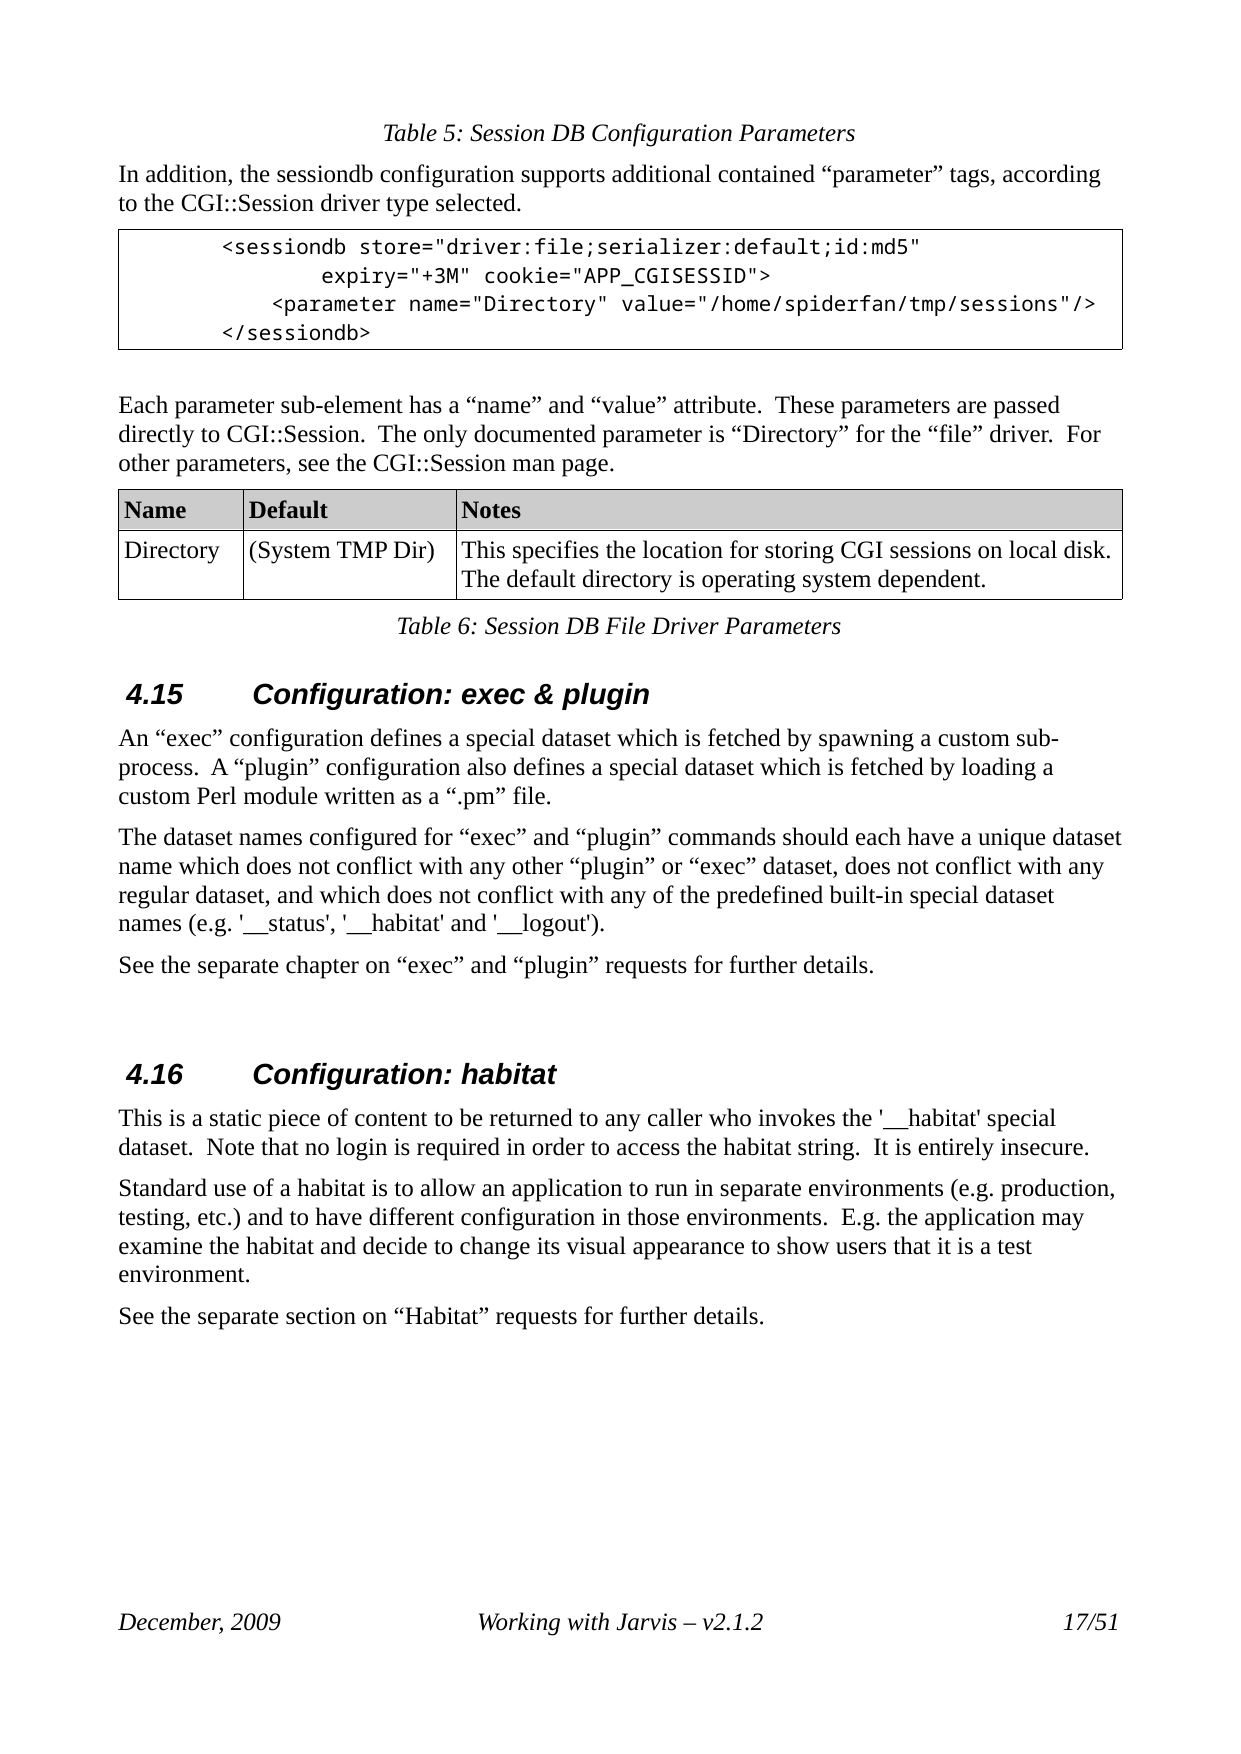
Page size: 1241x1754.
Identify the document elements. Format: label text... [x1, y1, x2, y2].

subtitle Configuration: exec & plugin [118, 677, 1122, 711]
text See the separate section on “Habitat” requests for further details. [118, 1301, 1122, 1329]
text Standard use of a habitat is to allow an application to run in separate environments (e.g. production, testing, etc.) and to have different configuration in those environments. E.g. the application may examine the habitat and decide to change its visual appearance to show users that it is a test environment. [118, 1173, 1122, 1288]
text <sessiondb store="driver:file;serializer:default;id:md5" [119, 230, 1122, 258]
table_header Name [119, 490, 243, 529]
text See the separate chapter on “exec” and “plugin” requests for further details. [118, 950, 1122, 978]
text expiry="+3M" cookie="APP_CGISESSID"> [119, 258, 1122, 286]
text This is a static piece of content to be returned to any caller who invokes the '__habitat' special dataset. Note that no login is required in order to access the habitat string. It is entirely insecure. [118, 1103, 1122, 1161]
text Table 5: Session DB Configuration Parameters [118, 118, 1122, 147]
subtitle Configuration: habitat [118, 1057, 1122, 1091]
text </sessiondb> [119, 315, 1122, 349]
table_cell (System TMP Dir) [244, 531, 456, 598]
table_header Default [244, 490, 456, 529]
text An “exec” configuration defines a special dataset which is fetched by spawning a custom sub-process. A “plugin” configuration also defines a special dataset which is fetched by loading a custom Perl module written as a “.pm” file. [118, 723, 1122, 810]
table_cell This specifies the location for storing CGI sessions on local disk. The default directory is operating system dependent. [457, 531, 1122, 598]
text Each parameter sub-element has a “name” and “value” attribute. These parameters are passed directly to CGI::Session. The only documented parameter is “Directory” for the “file” driver. For other parameters, see the CGI::Session man page. [118, 390, 1122, 477]
text In addition, the sessiondb configuration supports additional contained “parameter” tags, according to the CGI::Session driver type selected. [118, 159, 1122, 217]
text The dataset names configured for “exec” and “plugin” commands should each have a unique dataset name which does not conflict with any other “plugin” or “exec” dataset, does not conflict with any regular dataset, and which does not conflict with any of the predefined built-in special dataset names (e.g. '__status', '__habitat' and '__logout'). [118, 822, 1122, 937]
text Table 6: Session DB File Driver Parameters [118, 611, 1122, 640]
table_header Notes [457, 490, 1122, 529]
table_cell Directory [119, 531, 243, 598]
text <parameter name="Directory" value="/home/spiderfan/tmp/sessions"/> [119, 286, 1122, 315]
